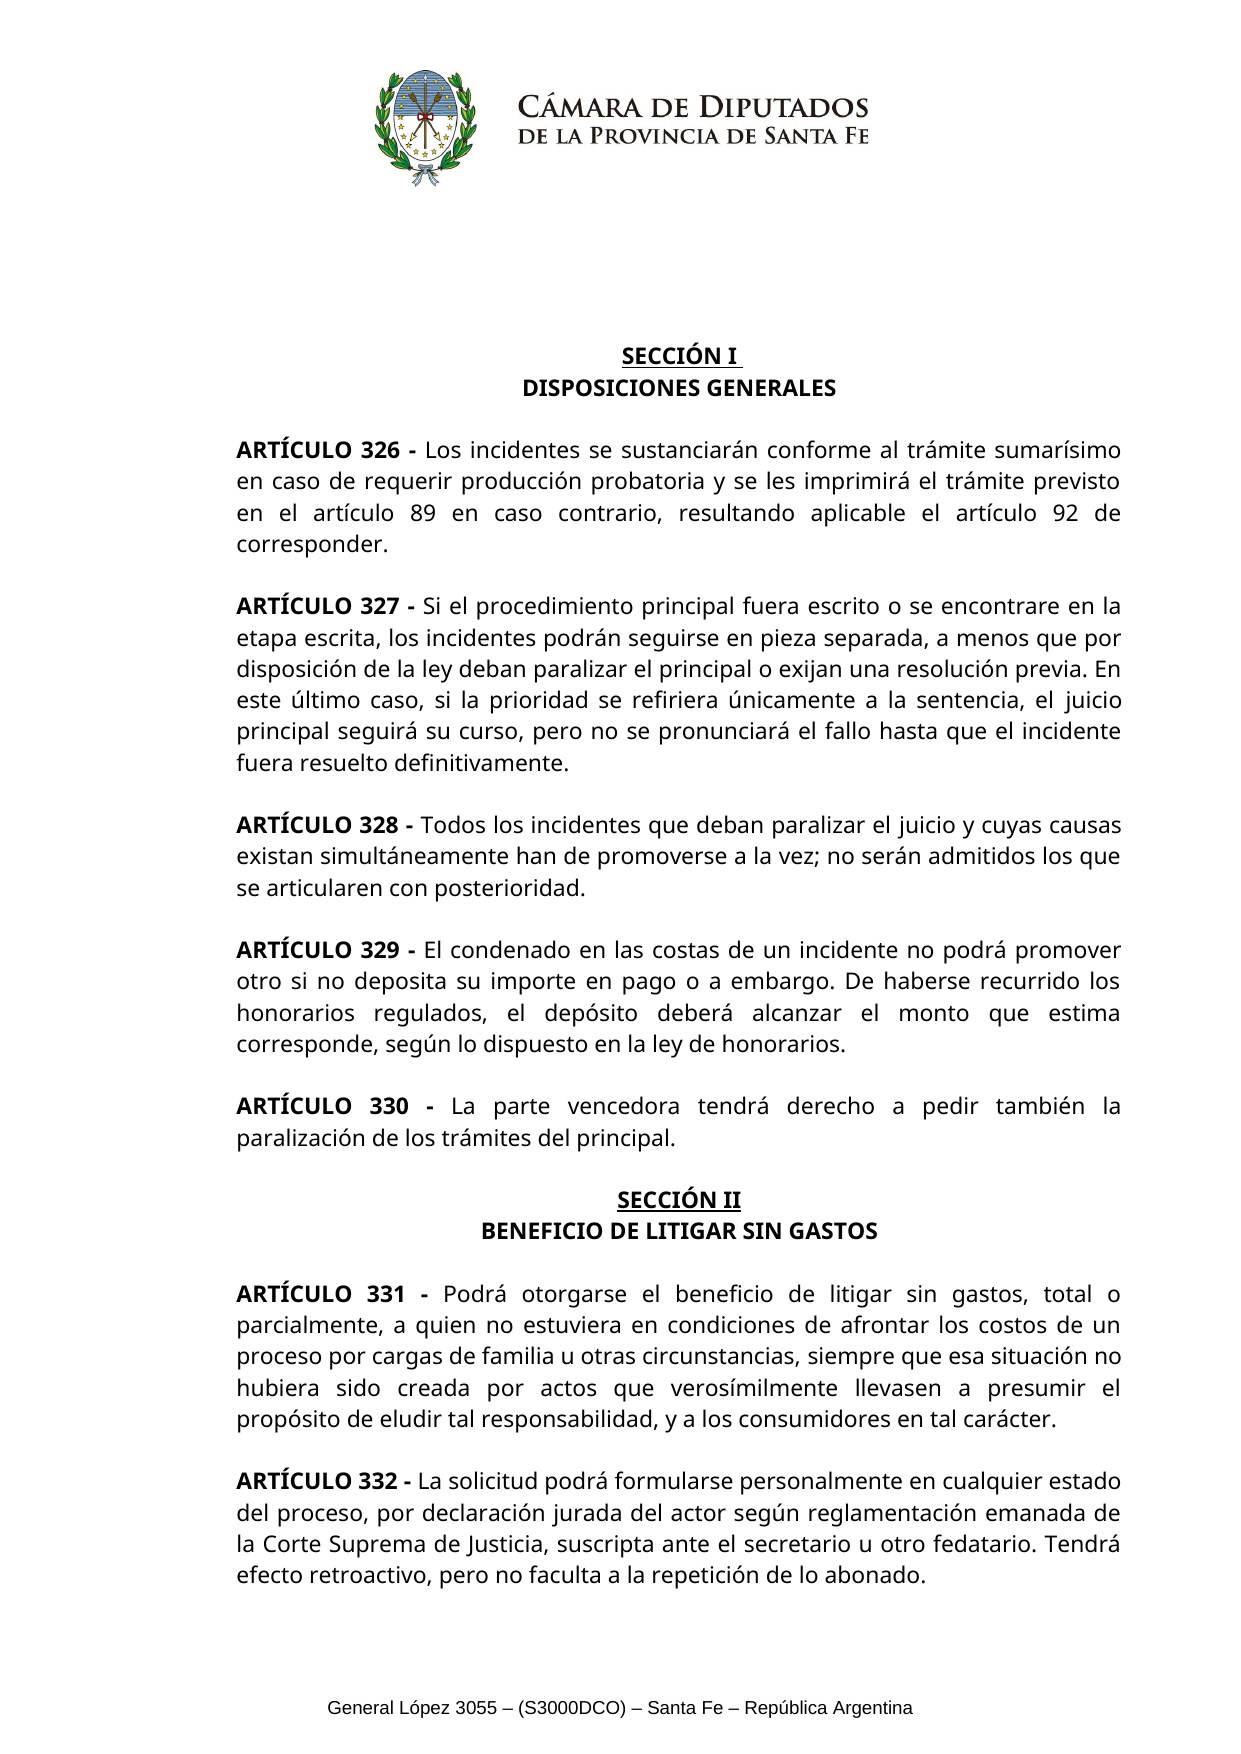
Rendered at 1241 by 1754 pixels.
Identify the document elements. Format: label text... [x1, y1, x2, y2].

picture [374, 70, 869, 191]
text ARTÍCULO 332 - La solicitud podrá formularse personalmente en cualquier estado del proceso, por declaración jurada del actor según reglamentación emanada de la Corte Suprema de Justicia, suscripta ante el secretario u otro fedatario. Tendrá efecto retroactivo, pero no faculta a la repetición de lo abonado. [236, 1465, 1122, 1590]
text ARTÍCULO 328 - Todos los incidentes que deban paralizar el juicio y cuyas causas existan simultáneamente han de promoverse a la vez; no serán admitidos los que se articularen con posterioridad. [236, 809, 1122, 903]
text SECCIÓN II [236, 1184, 1122, 1215]
text ARTÍCULO 330 - La parte vencedora tendrá derecho a pedir también la paralización de los trámites del principal. [236, 1090, 1122, 1153]
text DISPOSICIONES GENERALES [236, 371, 1122, 403]
text ARTÍCULO 327 - Si el procedimiento principal fuera escrito o se encontrare en la etapa escrita, los incidentes podrán seguirse en pieza separada, a menos que por disposición de la ley deban paralizar el principal o exijan una resolución previa. En este último caso, si la prioridad se refiriera únicamente a la sentencia, el juicio principal seguirá su curso, pero no se pronunciará el fallo hasta que el incidente fuera resuelto definitivamente. [236, 590, 1122, 778]
text ARTÍCULO 331 - Podrá otorgarse el beneficio de litigar sin gastos, total o parcialmente, a quien no estuviera en condiciones de afrontar los costos de un proceso por cargas de familia u otras circunstancias, siempre que esa situación no hubiera sido creada por actos que verosímilmente llevasen a presumir el propósito de eludir tal responsabilidad, y a los consumidores en tal carácter. [236, 1278, 1122, 1434]
text ARTÍCULO 326 - Los incidentes se sustanciarán conforme al trámite sumarísimo en caso de requerir producción probatoria y se les imprimirá el trámite previsto en el artículo 89 en caso contrario, resultando aplicable el artículo 92 de corresponder. [236, 434, 1122, 559]
text ARTÍCULO 329 - El condenado en las costas de un incidente no podrá promover otro si no deposita su importe en pago o a embargo. De haberse recurrido los honorarios regulados, el depósito deberá alcanzar el monto que estima corresponde, según lo dispuesto en la ley de honorarios. [236, 934, 1122, 1059]
text SECCIÓN I [236, 340, 1122, 371]
text BENEFICIO DE LITIGAR SIN GASTOS [236, 1215, 1122, 1246]
